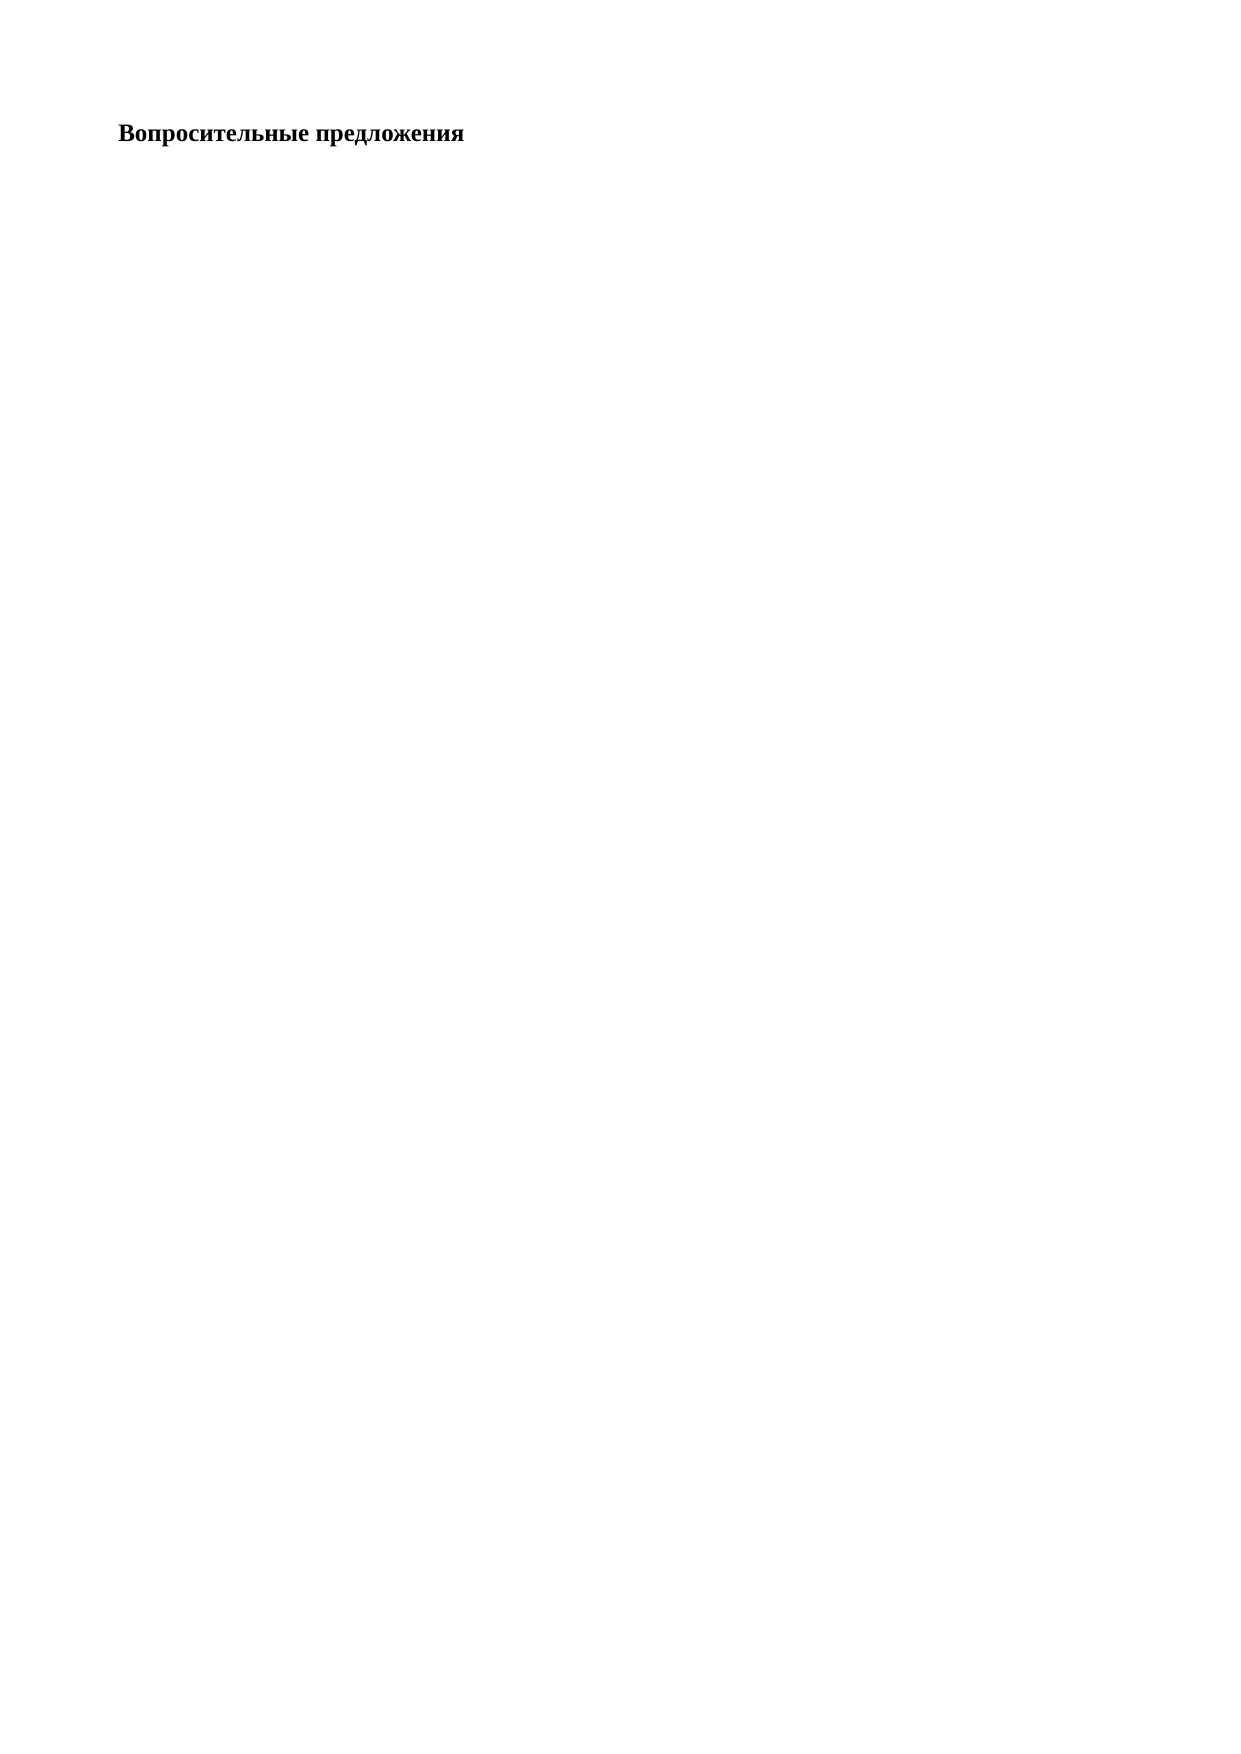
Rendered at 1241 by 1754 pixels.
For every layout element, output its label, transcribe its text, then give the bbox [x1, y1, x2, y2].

text Вопросительные предложения [118, 118, 1122, 147]
